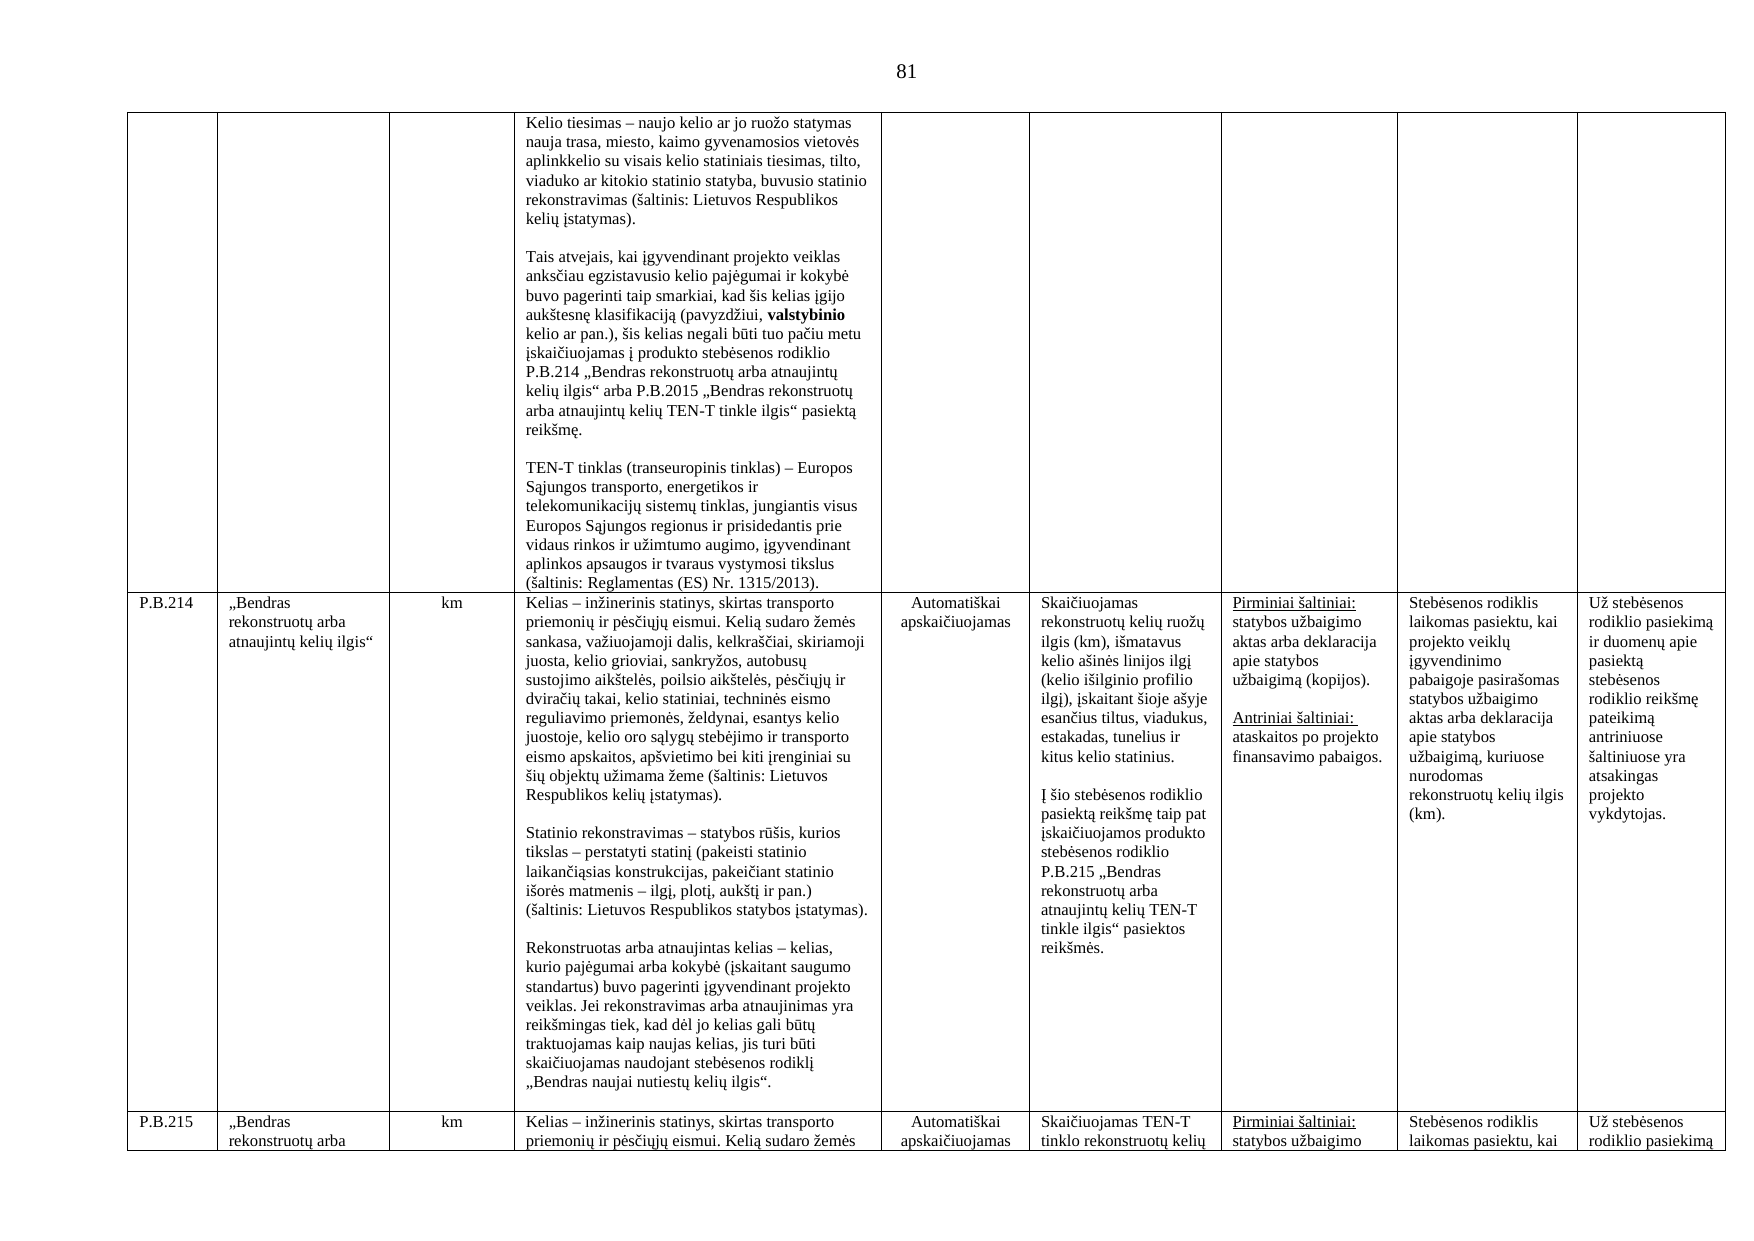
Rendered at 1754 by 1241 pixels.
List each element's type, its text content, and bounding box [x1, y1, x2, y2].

table_cell Skaičiuojamas TEN-T tinklo rekonstruotų kelių [1030, 1112, 1221, 1150]
table_cell Stebėsenos rodiklis laikomas pasiektu, kai [1398, 1112, 1577, 1150]
table_cell „Bendras rekonstruotų arba [218, 1112, 389, 1150]
table_cell km [390, 593, 514, 1111]
table_cell Kelio tiesimas – naujo kelio ar jo ruožo statymas nauja trasa, miesto, kaimo gyvenamosios vietovės aplinkkelio su visais kelio statiniais tiesimas, tilto, viaduko ar kitokio statinio statyba, buvusio statinio rekonstravimas (šaltinis: Lietuvos Respublikos kelių įstatymas). Tais atvejais, kai įgyvendinant projekto veiklas anksčiau egzistavusio kelio pajėgumai ir kokybė buvo pagerinti taip smarkiai, kad šis kelias įgijo aukštesnę klasifikaciją (pavyzdžiui, valstybinio kelio ar pan.), šis kelias negali būti tuo pačiu metu įskaičiuojamas į produkto stebėsenos rodiklio P.B.214 „Bendras rekonstruotų arba atnaujintų kelių ilgis“ arba P.B.2015 „Bendras rekonstruotų arba atnaujintų kelių TEN-T tinkle ilgis“ pasiektą reikšmę. TEN-T tinklas (transeuropinis tinklas) – Europos Sąjungos transporto, energetikos ir telekomunikacijų sistemų tinklas, jungiantis visus Europos Sąjungos regionus ir prisidedantis prie vidaus rinkos ir užimtumo augimo, įgyvendinant aplinkos apsaugos ir tvaraus vystymosi tikslus (šaltinis: Reglamentas (ES) Nr. 1315/2013). [515, 113, 881, 592]
table_cell Pirminiai šaltiniai: statybos užbaigimo aktas arba deklaracija apie statybos užbaigimą (kopijos). Antriniai šaltiniai: ataskaitos po projekto finansavimo pabaigos. [1222, 593, 1397, 1111]
table_cell Kelias – inžinerinis statinys, skirtas transporto priemonių ir pėsčiųjų eismui. Kelią sudaro žemės sankasa, važiuojamoji dalis, kelkraščiai, skiriamoji juosta, kelio grioviai, sankryžos, autobusų sustojimo aikštelės, poilsio aikštelės, pėsčiųjų ir dviračių takai, kelio statiniai, techninės eismo reguliavimo priemonės, želdynai, esantys kelio juostoje, kelio oro sąlygų stebėjimo ir transporto eismo apskaitos, apšvietimo bei kiti įrenginiai su šių objektų užimama žeme (šaltinis: Lietuvos Respublikos kelių įstatymas). Statinio rekonstravimas – statybos rūšis, kurios tikslas – perstatyti statinį (pakeisti statinio laikančiąsias konstrukcijas, pakeičiant statinio išorės matmenis – ilgį, plotį, aukštį ir pan.) (šaltinis: Lietuvos Respublikos statybos įstatymas). Rekonstruotas arba atnaujintas kelias – kelias, kurio pajėgumai arba kokybė (įskaitant saugumo standartus) buvo pagerinti įgyvendinant projekto veiklas. Jei rekonstravimas arba atnaujinimas yra reikšmingas tiek, kad dėl jo kelias gali būtų traktuojamas kaip naujas kelias, jis turi būti skaičiuojamas naudojant stebėsenos rodiklį „Bendras naujai nutiestų kelių ilgis“. [515, 593, 881, 1111]
table_cell [390, 113, 514, 592]
table_cell „Bendras rekonstruotų arba atnaujintų kelių ilgis“ [218, 593, 389, 1111]
table_cell Stebėsenos rodiklis laikomas pasiektu, kai projekto veiklų įgyvendinimo pabaigoje pasirašomas statybos užbaigimo aktas arba deklaracija apie statybos užbaigimą, kuriuose nurodomas rekonstruotų kelių ilgis (km). [1398, 593, 1577, 1111]
table_cell P.B.214 [128, 593, 217, 1111]
table_cell km [390, 1112, 514, 1150]
table_cell Pirminiai šaltiniai: statybos užbaigimo [1222, 1112, 1397, 1150]
table_cell [1222, 113, 1397, 592]
table_cell P.B.215 [128, 1112, 217, 1150]
table_cell Už stebėsenos rodiklio pasiekimą [1578, 1112, 1725, 1150]
table_cell Automatiškai apskaičiuojamas [882, 1112, 1029, 1150]
table_cell [218, 113, 389, 592]
table_cell Kelias – inžinerinis statinys, skirtas transporto priemonių ir pėsčiųjų eismui. Kelią sudaro žemės [515, 1112, 881, 1150]
table_cell Automatiškai apskaičiuojamas [882, 593, 1029, 1111]
table_cell [128, 113, 217, 592]
table_cell Už stebėsenos rodiklio pasiekimą ir duomenų apie pasiektą stebėsenos rodiklio reikšmę pateikimą antriniuose šaltiniuose yra atsakingas projekto vykdytojas. [1578, 593, 1725, 1111]
table_cell [882, 113, 1029, 592]
table_cell [1030, 113, 1221, 592]
table_cell Skaičiuojamas rekonstruotų kelių ruožų ilgis (km), išmatavus kelio ašinės linijos ilgį (kelio išilginio profilio ilgį), įskaitant šioje ašyje esančius tiltus, viadukus, estakadas, tunelius ir kitus kelio statinius. Į šio stebėsenos rodiklio pasiektą reikšmę taip pat įskaičiuojamos produkto stebėsenos rodiklio P.B.215 „Bendras rekonstruotų arba atnaujintų kelių TEN-T tinkle ilgis“ pasiektos reikšmės. [1030, 593, 1221, 1111]
table_cell [1578, 113, 1725, 592]
table_cell [1398, 113, 1577, 592]
